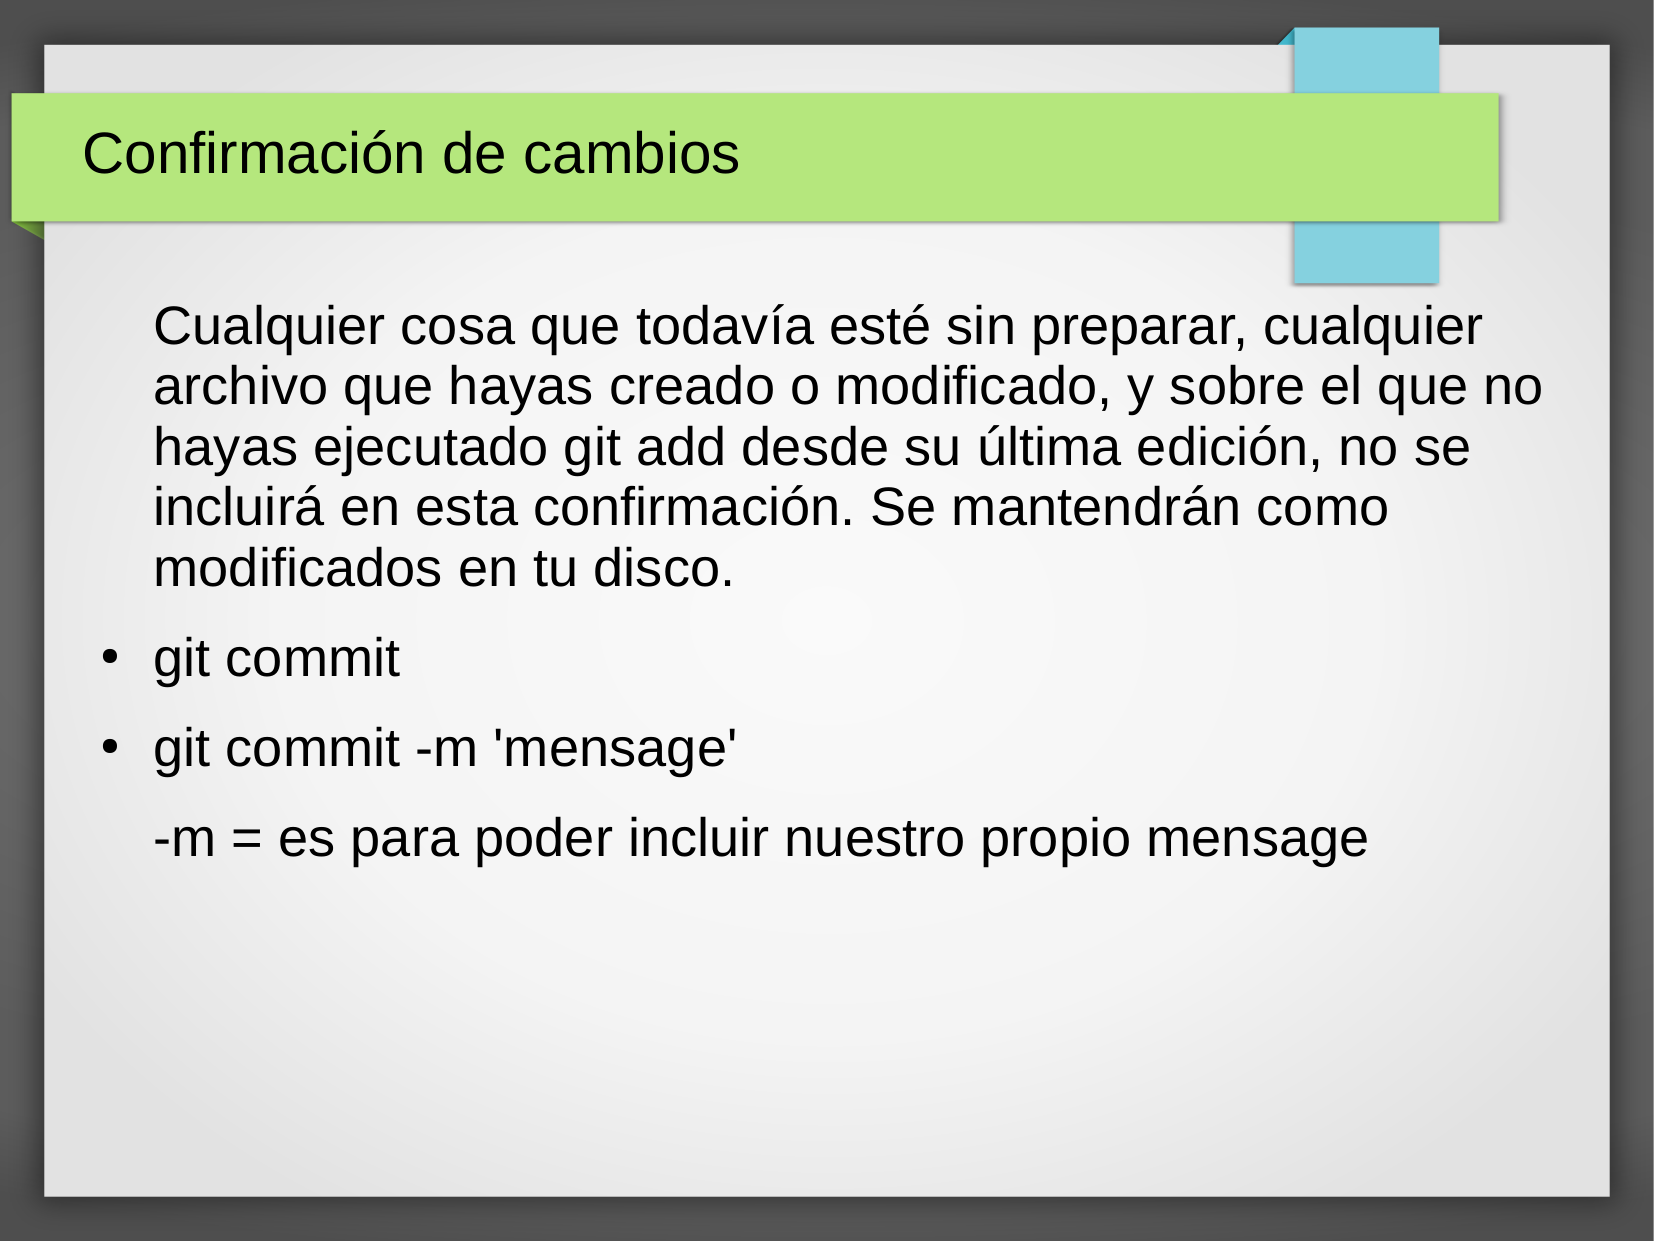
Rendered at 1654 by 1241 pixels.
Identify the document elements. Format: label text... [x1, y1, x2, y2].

title Confirmación de cambios [82, 94, 1264, 213]
list Cualquier cosa que todavía esté sin preparar, cualquier archivo que hayas creado o modificado, y sobre el que no hayas ejecutado git add desde su última edición, no se incluirá en esta confirmación. Se mantendrán como modificados en tu disco. git commit git commit -m 'mensage' -m = es para poder incluir nuestro propio mensage [82, 295, 1571, 1015]
picture [0, 0, 1654, 1241]
